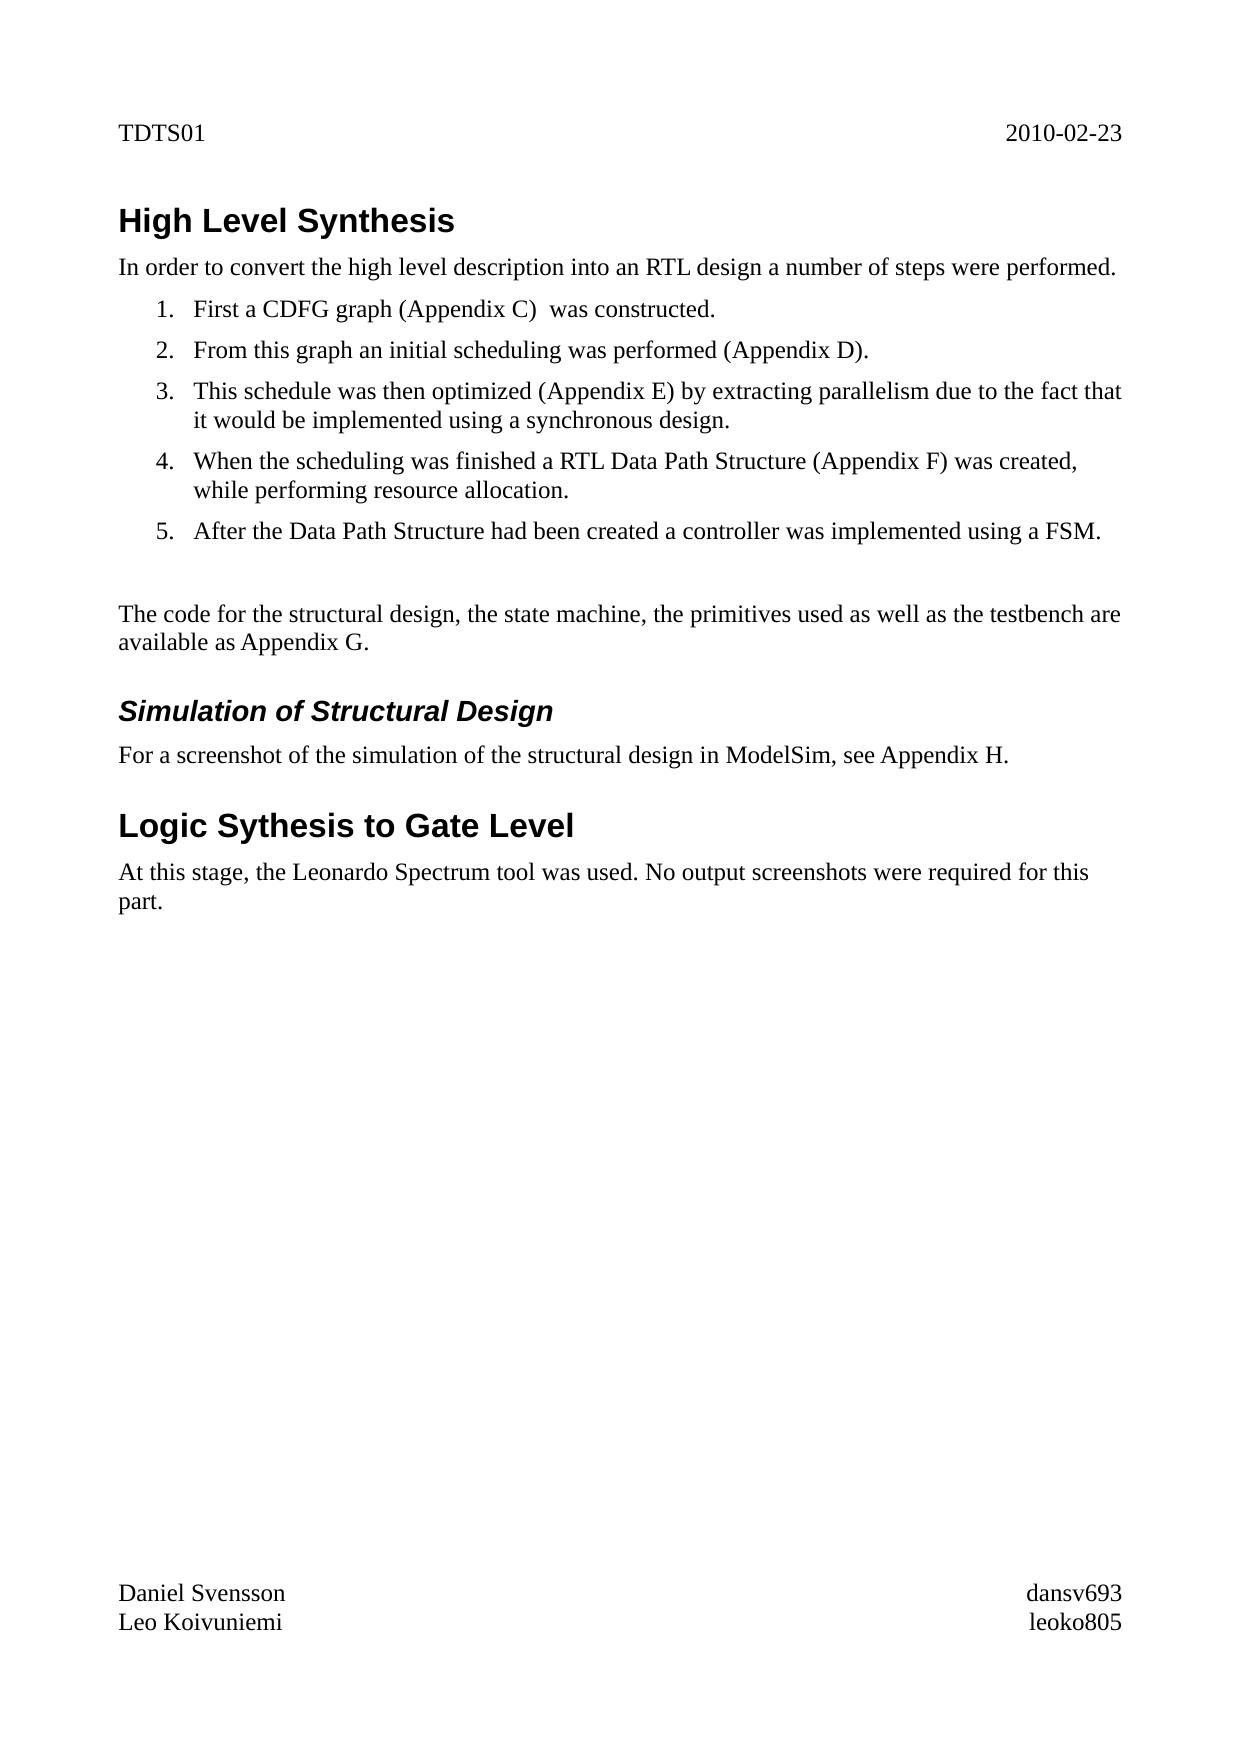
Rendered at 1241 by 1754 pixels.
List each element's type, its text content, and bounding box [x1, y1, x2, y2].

text In order to convert the high level description into an RTL design a number of steps were performed. [118, 252, 1122, 281]
list This schedule was then optimized (Appendix E) by extracting parallelism due to the fact that it would be implemented using a synchronous design. [156, 376, 1122, 434]
subtitle High Level Synthesis [118, 201, 1122, 240]
list After the Data Path Structure had been created a controller was implemented using a FSM. [156, 516, 1122, 545]
text At this stage, the Leonardo Spectrum tool was used. No output screenshots were required for this part. [118, 857, 1122, 915]
subtitle Simulation of Structural Design [118, 694, 1122, 727]
list From this graph an initial scheduling was performed (Appendix D). [156, 335, 1122, 364]
list First a CDFG graph (Appendix C) was constructed. [156, 294, 1122, 322]
list The code for the structural design, the state machine, the primitives used as well as the testbench are available as Appendix G. [81, 599, 1122, 656]
list When the scheduling was finished a RTL Data Path Structure (Appendix F) was created, while performing resource allocation. [156, 446, 1122, 504]
text For a screenshot of the simulation of the structural design in ModelSim, see Appendix H. [118, 740, 1122, 768]
subtitle Logic Sythesis to Gate Level [118, 806, 1122, 845]
